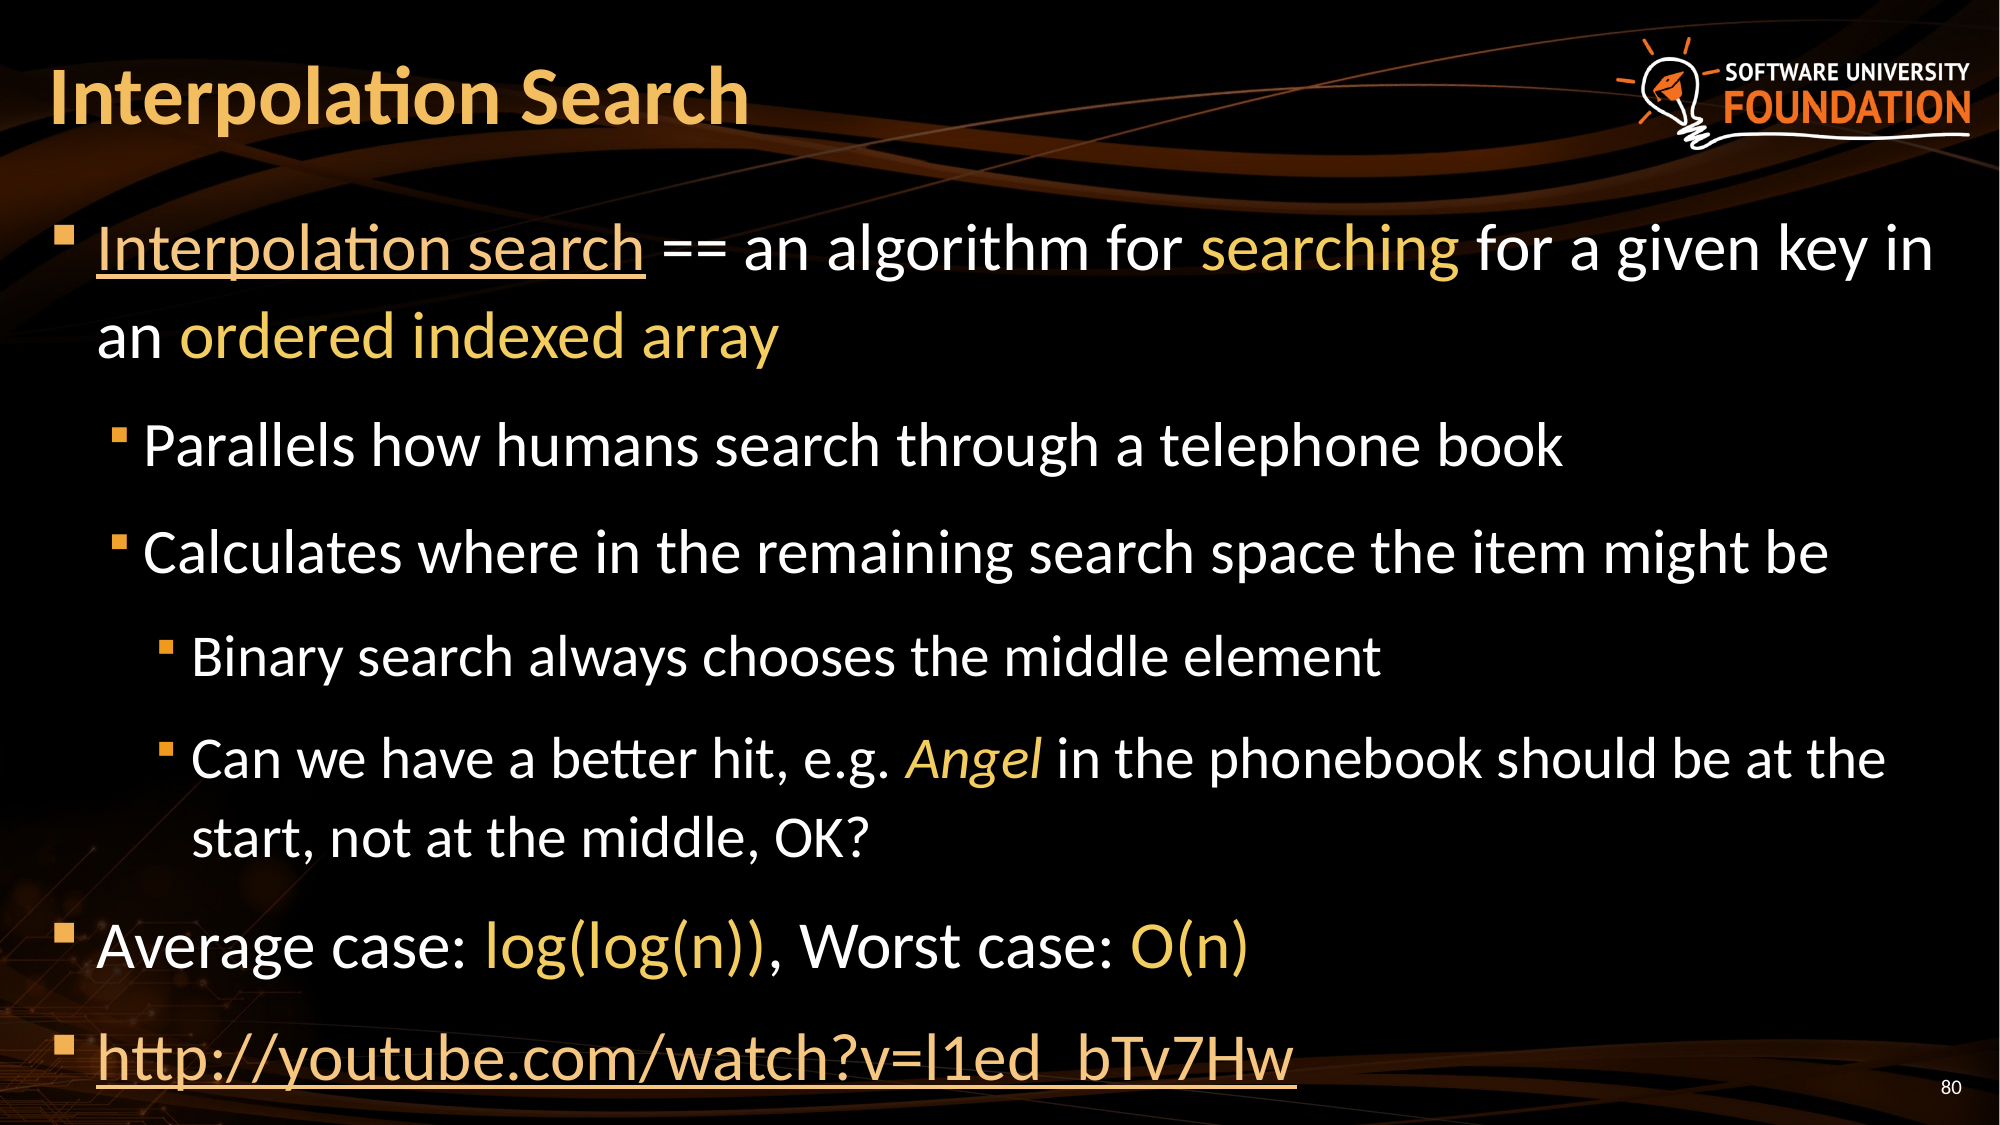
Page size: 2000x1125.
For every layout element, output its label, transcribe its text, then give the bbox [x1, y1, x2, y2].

list Interpolation search == an algorithm for searching for a given key in an ordered indexed array Parallels how humans search through a telephone book Calculates where in the remaining search space the item might be Binary search always chooses the middle element Can we have a better hit, e.g. Angel in the phonebook should be at the start, not at the middle, OK? Average case: log(log(n)), Worst case: O(n) http://youtube.com/watch?v=l1ed_bTv7Hw [31, 188, 1968, 1103]
picture [0, 0, 2000, 1125]
title Interpolation Search [30, 6, 1602, 189]
